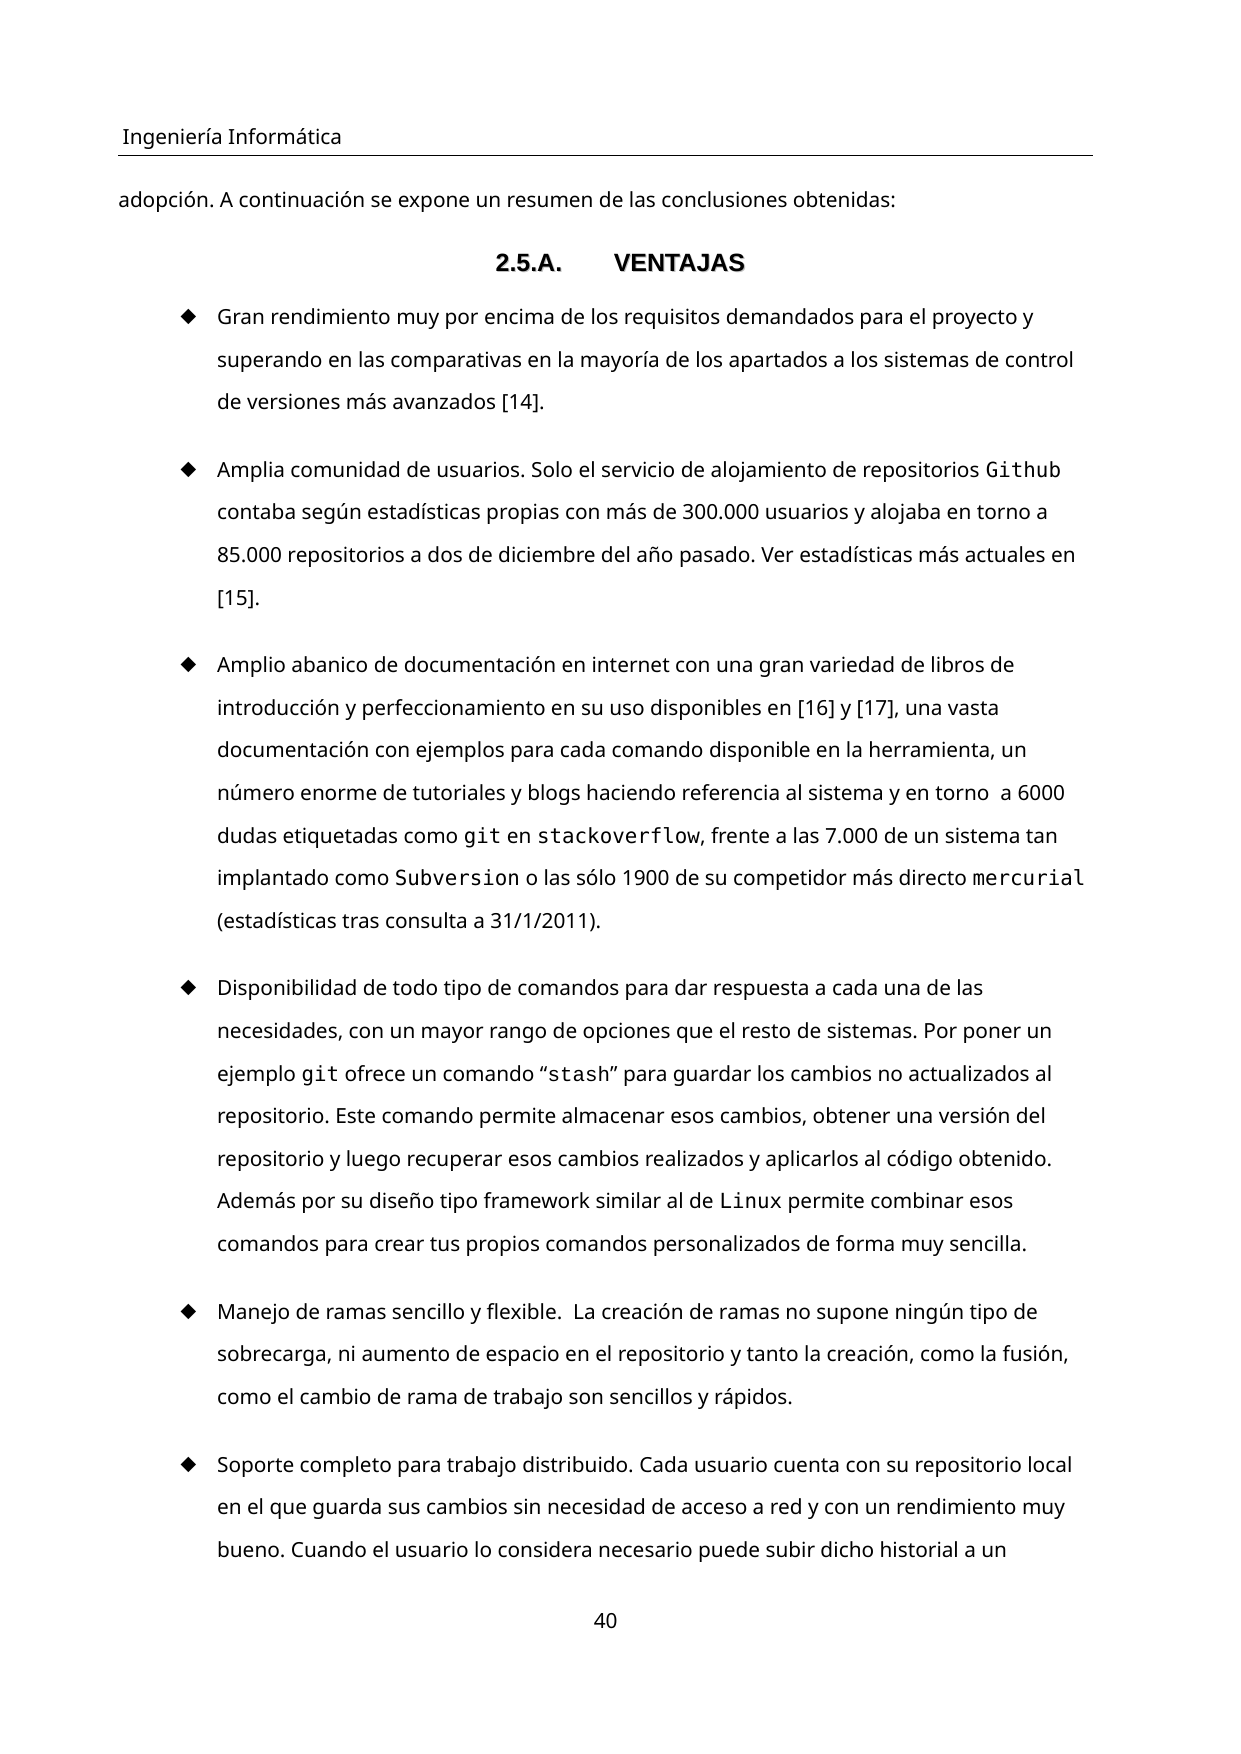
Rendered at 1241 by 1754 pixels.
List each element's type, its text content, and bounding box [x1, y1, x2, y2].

list Amplio abanico de documentación en internet con una gran variedad de libros de introducción y perfeccionamiento en su uso disponibles en [16] y [17], una vasta documentación con ejemplos para cada comando disponible en la herramienta, un número enorme de tutoriales y blogs haciendo referencia al sistema y en torno a 6000 dudas etiquetadas como git en stackoverflow, frente a las 7.000 de un sistema tan implantado como Subversion o las sólo 1900 de su competidor más directo mercurial (estadísticas tras consulta a 31/1/2011). [179, 650, 1093, 934]
subtitle Ventajas [148, 248, 1093, 277]
list Manejo de ramas sencillo y flexible. La creación de ramas no supone ningún tipo de sobrecarga, ni aumento de espacio en el repositorio y tanto la creación, como la fusión, como el cambio de rama de trabajo son sencillos y rápidos. [179, 1297, 1093, 1411]
list Gran rendimiento muy por encima de los requisitos demandados para el proyecto y superando en las comparativas en la mayoría de los apartados a los sistemas de control de versiones más avanzados [14]. [179, 302, 1093, 416]
list Disponibilidad de todo tipo de comandos para dar respuesta a cada una de las necesidades, con un mayor rango de opciones que el resto de sistemas. Por poner un ejemplo git ofrece un comando “stash” para guardar los cambios no actualizados al repositorio. Este comando permite almacenar esos cambios, obtener una versión del repositorio y luego recuperar esos cambios realizados y aplicarlos al código obtenido. Además por su diseño tipo framework similar al de Linux permite combinar esos comandos para crear tus propios comandos personalizados de forma muy sencilla. [179, 973, 1093, 1258]
list Amplia comunidad de usuarios. Solo el servicio de alojamiento de repositorios Github contaba según estadísticas propias con más de 300.000 usuarios y alojaba en torno a 85.000 repositorios a dos de diciembre del año pasado. Ver estadísticas más actuales en [15]. [179, 455, 1093, 611]
text adopción. A continuación se expone un resumen de las conclusiones obtenidas: [118, 185, 1093, 213]
list Soporte completo para trabajo distribuido. Cada usuario cuenta con su repositorio local en el que guarda sus cambios sin necesidad de acceso a red y con un rendimiento muy bueno. Cuando el usuario lo considera necesario puede subir dicho historial a un [179, 1450, 1093, 1563]
